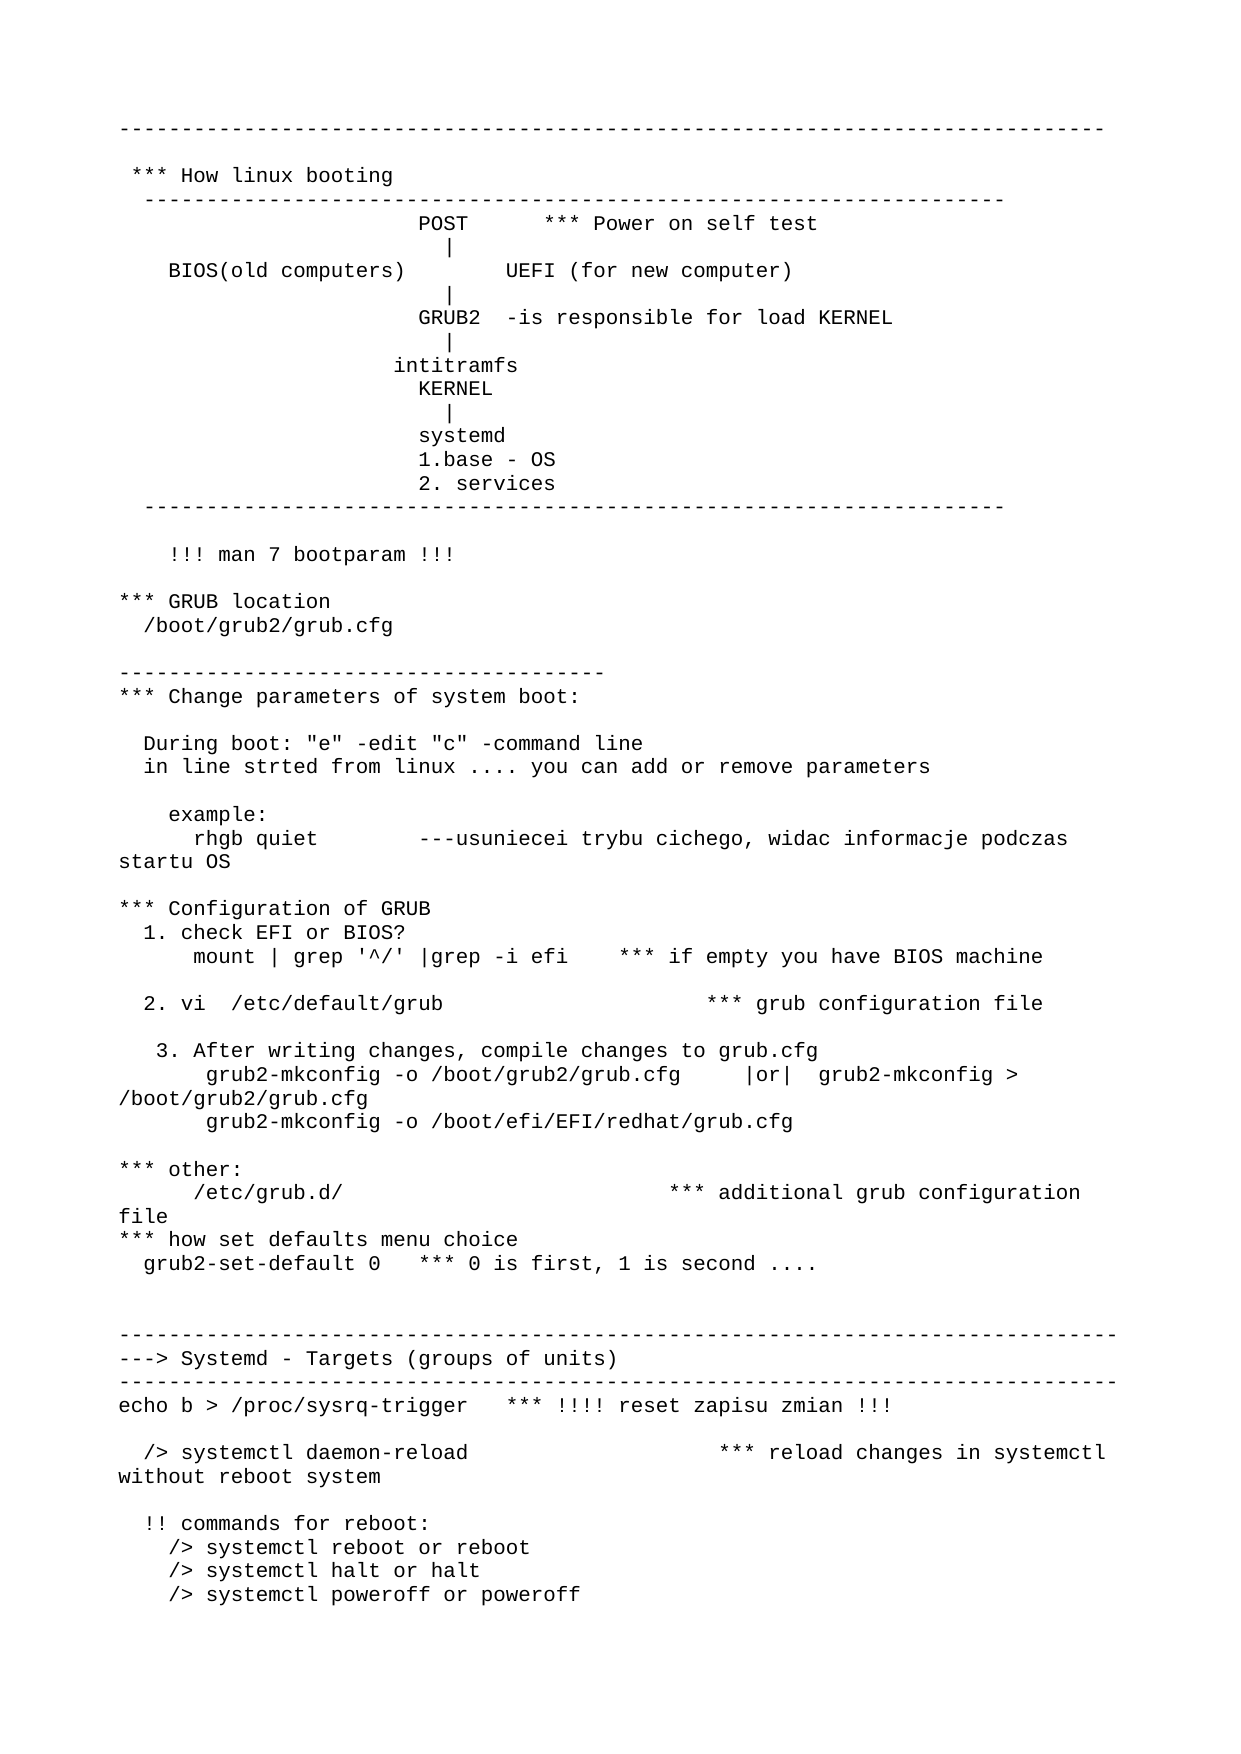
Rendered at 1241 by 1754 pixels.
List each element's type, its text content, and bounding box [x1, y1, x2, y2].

text GRUB2 -is responsible for load KERNEL [118, 307, 1122, 331]
text mount | grep '^/' |grep -i efi *** if empty you have BIOS machine [118, 946, 1122, 969]
text 2. services [118, 473, 1122, 496]
text During boot: "e" -edit "c" -command line [118, 733, 1122, 757]
text KERNEL [118, 378, 1122, 402]
text /> systemctl poweroff or poweroff [118, 1584, 1122, 1608]
text --------------------------------------------------------------------- [118, 496, 1122, 520]
text grub2-set-default 0 *** 0 is first, 1 is second .... [118, 1253, 1122, 1277]
text grub2-mkconfig -o /boot/efi/EFI/redhat/grub.cfg [118, 1111, 1122, 1135]
text *** how set defaults menu choice [118, 1229, 1122, 1253]
text 2. vi /etc/default/grub *** grub configuration file [118, 993, 1122, 1017]
text *** other: [118, 1158, 1122, 1182]
text in line strted from linux .... you can add or remove parameters [118, 757, 1122, 780]
text --------------------------------------- [118, 662, 1122, 686]
text *** Change parameters of system boot: [118, 686, 1122, 709]
text /> systemctl halt or halt [118, 1561, 1122, 1584]
text /> systemctl daemon-reload *** reload changes in systemctl without reboot system [118, 1442, 1122, 1489]
text *** How linux booting [118, 165, 1122, 189]
text systemd [118, 426, 1122, 449]
text /etc/grub.d/ *** additional grub configuration file [118, 1182, 1122, 1229]
text !! commands for reboot: [118, 1513, 1122, 1537]
text *** Configuration of GRUB [118, 898, 1122, 922]
text 1. check EFI or BIOS? [118, 922, 1122, 946]
text ---> Systemd - Targets (groups of units) [118, 1348, 1122, 1371]
text /boot/grub2/grub.cfg [118, 615, 1122, 638]
text /> systemctl reboot or reboot [118, 1537, 1122, 1561]
text POST *** Power on self test [118, 213, 1122, 236]
text | [118, 331, 1122, 354]
text *** GRUB location [118, 591, 1122, 615]
text rhgb quiet ---usuniecei trybu cichego, widac informacje podczas startu OS [118, 827, 1122, 875]
text 1.base - OS [118, 449, 1122, 473]
text | [118, 284, 1122, 307]
text --------------------------------------------------------------------- [118, 189, 1122, 213]
text example: [118, 804, 1122, 827]
text | [118, 402, 1122, 426]
text grub2-mkconfig -o /boot/grub2/grub.cfg |or| grub2-mkconfig > /boot/grub2/grub.cfg [118, 1064, 1122, 1111]
text BIOS(old computers) UEFI (for new computer) [118, 260, 1122, 284]
text 3. After writing changes, compile changes to grub.cfg [118, 1040, 1122, 1064]
text | [118, 236, 1122, 260]
text ------------------------------------------------------------------------------- [118, 118, 1122, 142]
text echo b > /proc/sysrq-trigger *** !!!! reset zapisu zmian !!! [118, 1395, 1122, 1419]
text -------------------------------------------------------------------------------- [118, 1371, 1122, 1395]
text intitramfs [118, 354, 1122, 378]
text !!! man 7 bootparam !!! [118, 544, 1122, 567]
text -------------------------------------------------------------------------------- [118, 1324, 1122, 1348]
